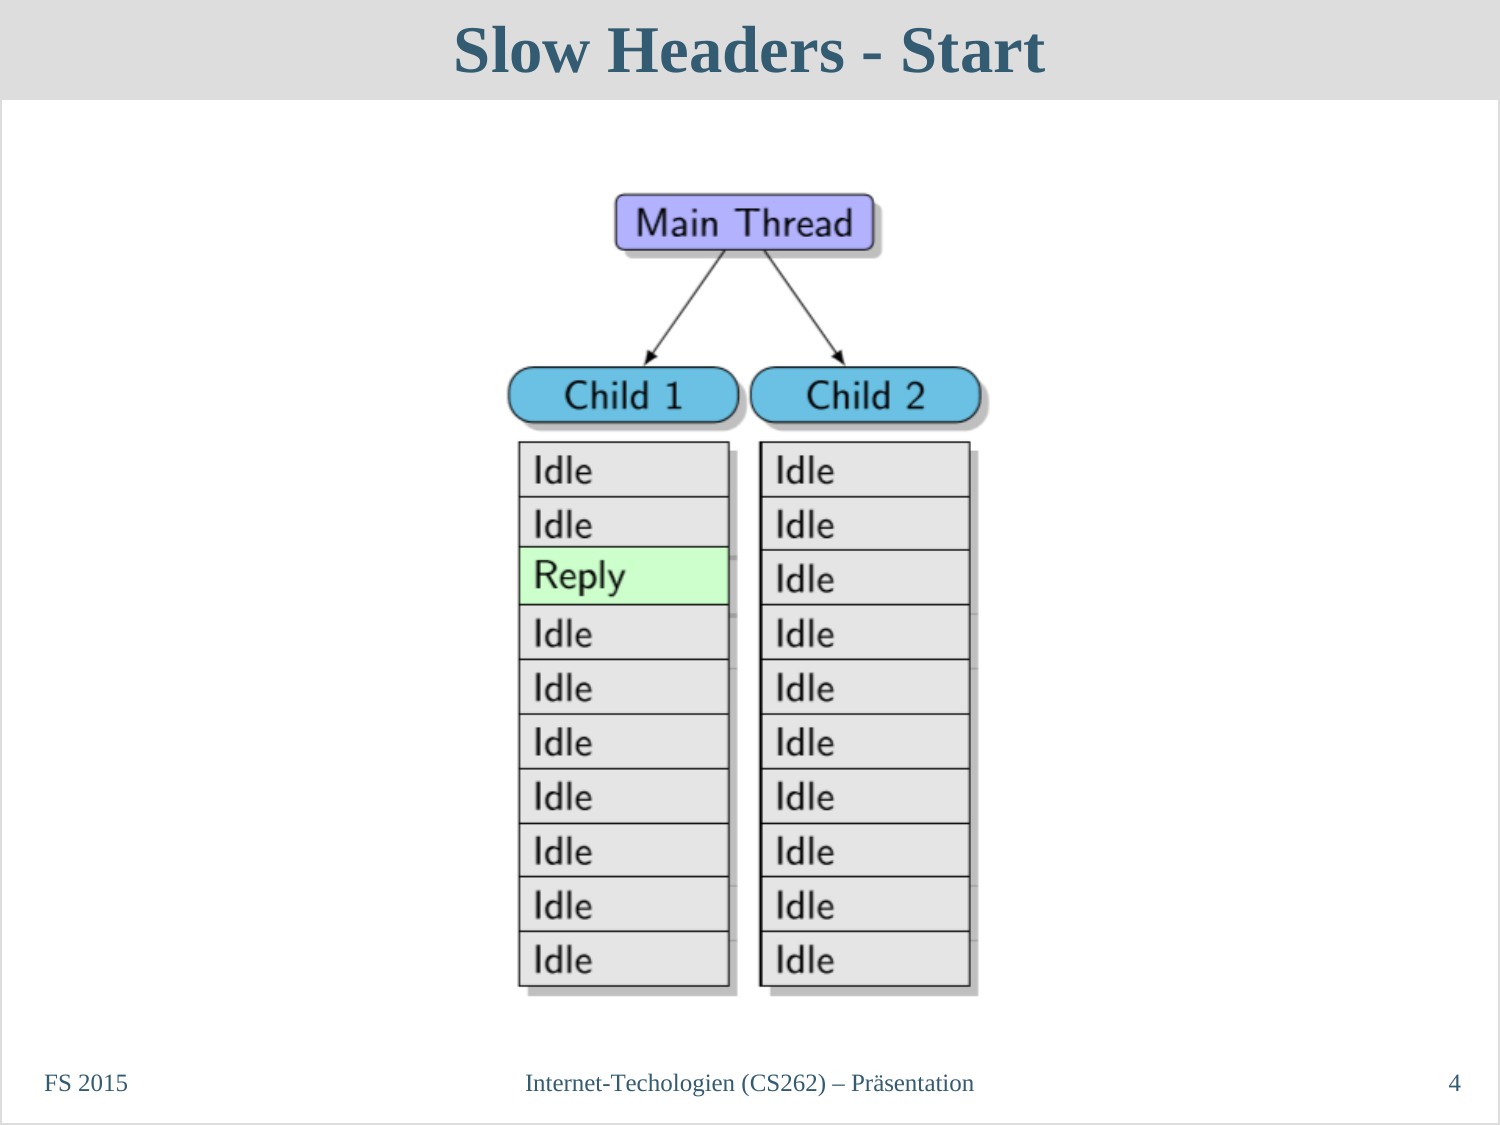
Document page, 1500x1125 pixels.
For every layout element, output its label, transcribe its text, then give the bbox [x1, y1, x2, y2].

text_box Internet-Techologien (CS262) – Präsentation [300, 1058, 1201, 1107]
title Slow Headers - Start [0, 0, 1500, 100]
text_box FS 2015 [29, 1058, 195, 1097]
text_box [1375, 1058, 1477, 1097]
picture [125, 190, 1376, 998]
